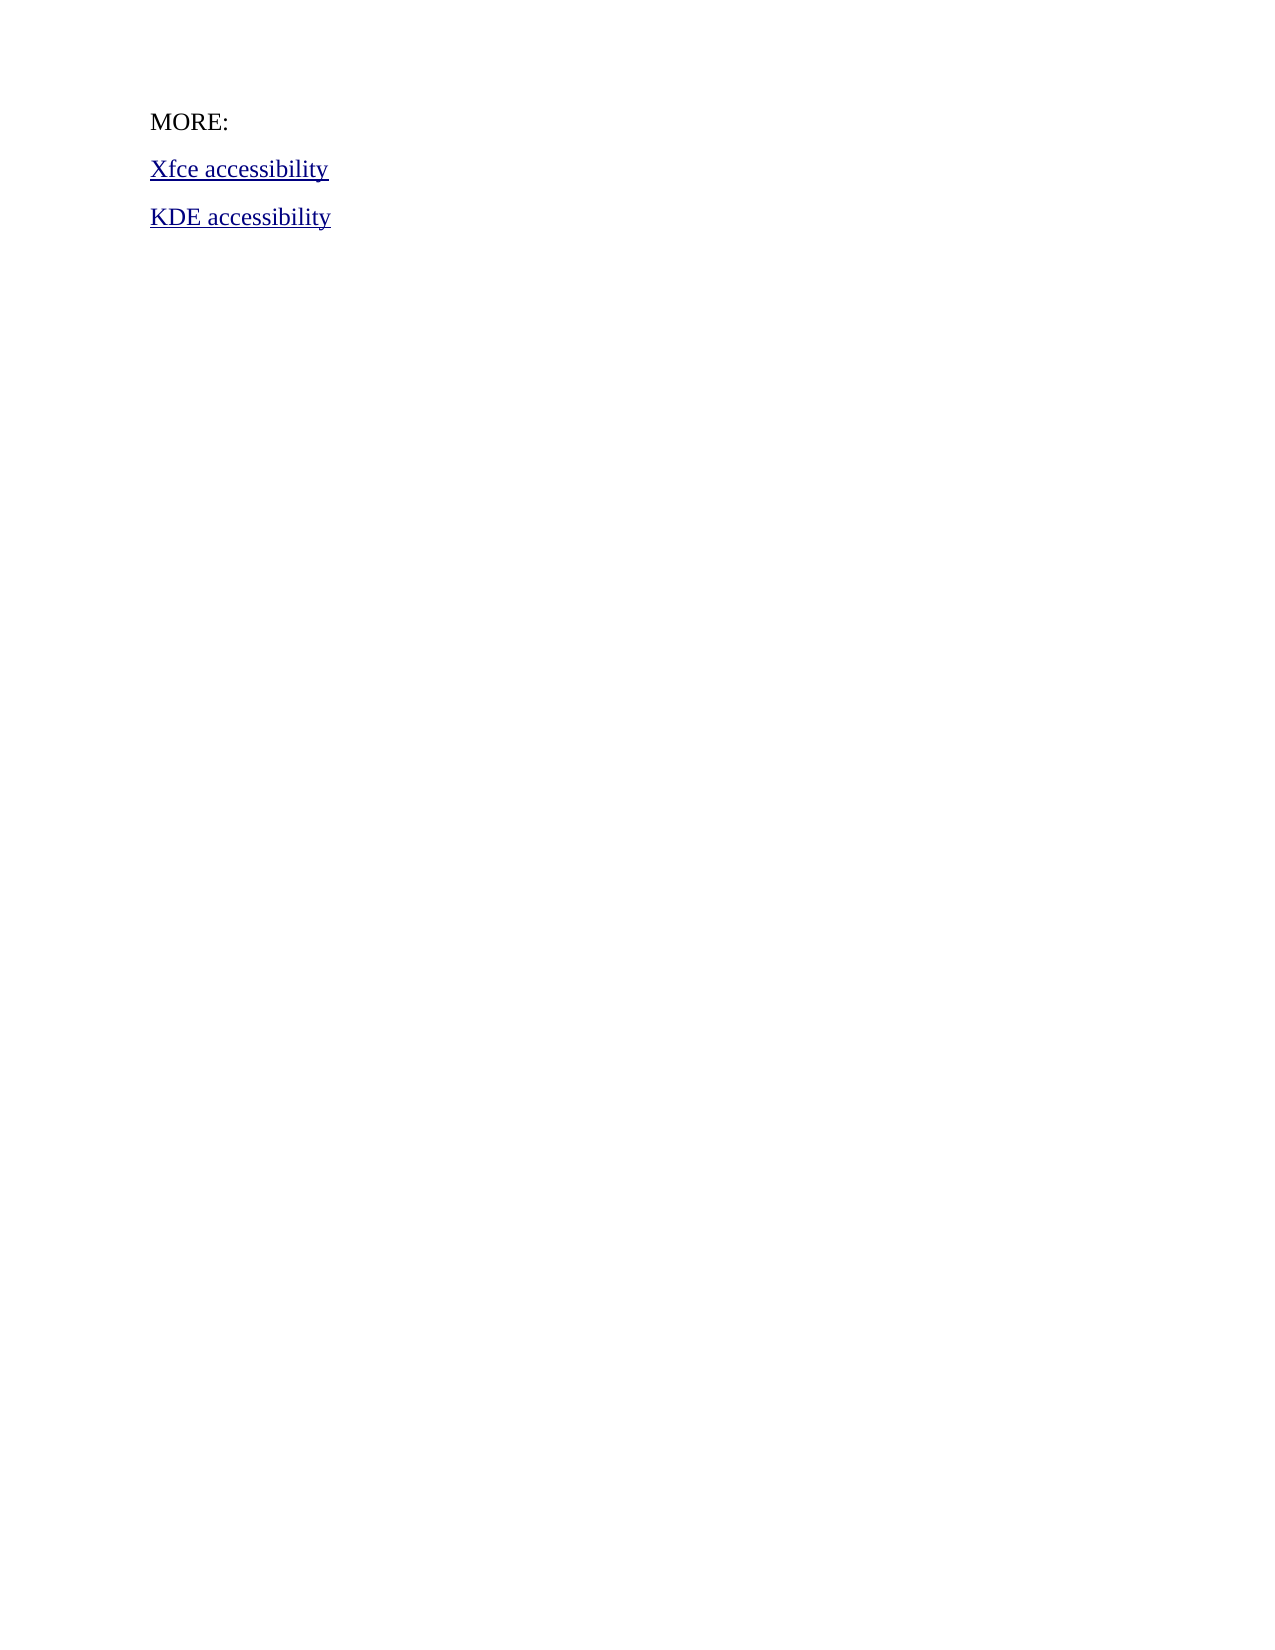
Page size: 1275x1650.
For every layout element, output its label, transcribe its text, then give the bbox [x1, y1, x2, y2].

text KDE accessibility [150, 202, 1125, 231]
text Xfce accessibility [150, 154, 1125, 183]
text MORE: [150, 107, 1125, 135]
